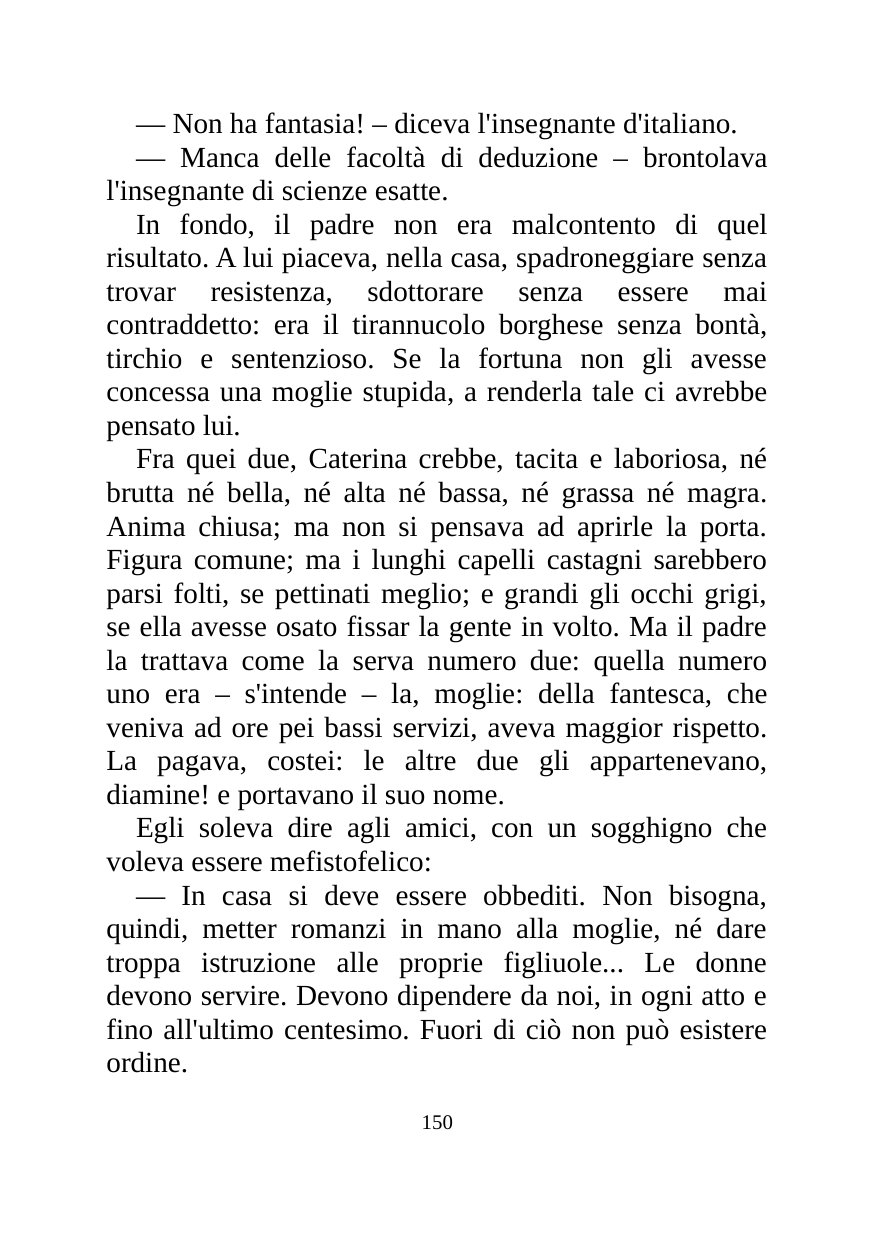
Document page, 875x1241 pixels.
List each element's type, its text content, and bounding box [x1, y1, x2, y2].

text Egli soleva dire agli amici, con un sogghigno che voleva essere mefistofelico: [106, 811, 768, 878]
text In fondo, il padre non era malcontento di quel risultato. A lui piaceva, nella casa, spadroneggiare senza trovar resistenza, sdottorare senza essere mai contraddetto: era il tirannucolo borghese senza bontà, tirchio e sentenzioso. Se la fortuna non gli avesse concessa una moglie stupida, a renderla tale ci avrebbe pensato lui. [106, 207, 768, 442]
text — In casa si deve essere obbediti. Non bisogna, quindi, metter romanzi in mano alla moglie, né dare troppa istruzione alle proprie figliuole... Le donne devono servire. Devono dipendere da noi, in ogni atto e fino all'ultimo centesimo. Fuori di ciò non può esistere ordine. [106, 878, 768, 1079]
text — Manca delle facoltà di deduzione – brontolava l'insegnante di scienze esatte. [106, 140, 768, 207]
text Fra quei due, Caterina crebbe, tacita e laboriosa, né brutta né bella, né alta né bassa, né grassa né magra. Anima chiusa; ma non si pensava ad aprirle la porta. Figura comune; ma i lunghi capelli castagni sarebbero parsi folti, se pettinati meglio; e grandi gli occhi grigi, se ella avesse osato fissar la gente in volto. Ma il padre la trattava come la serva numero due: quella numero uno era – s'intende – la, moglie: della fantesca, che veniva ad ore pei bassi servizi, aveva maggior rispetto. La pagava, costei: le altre due gli appartenevano, diamine! e portavano il suo nome. [106, 442, 768, 811]
text — Non ha fantasia! – diceva l'insegnante d'italiano. [106, 106, 768, 140]
